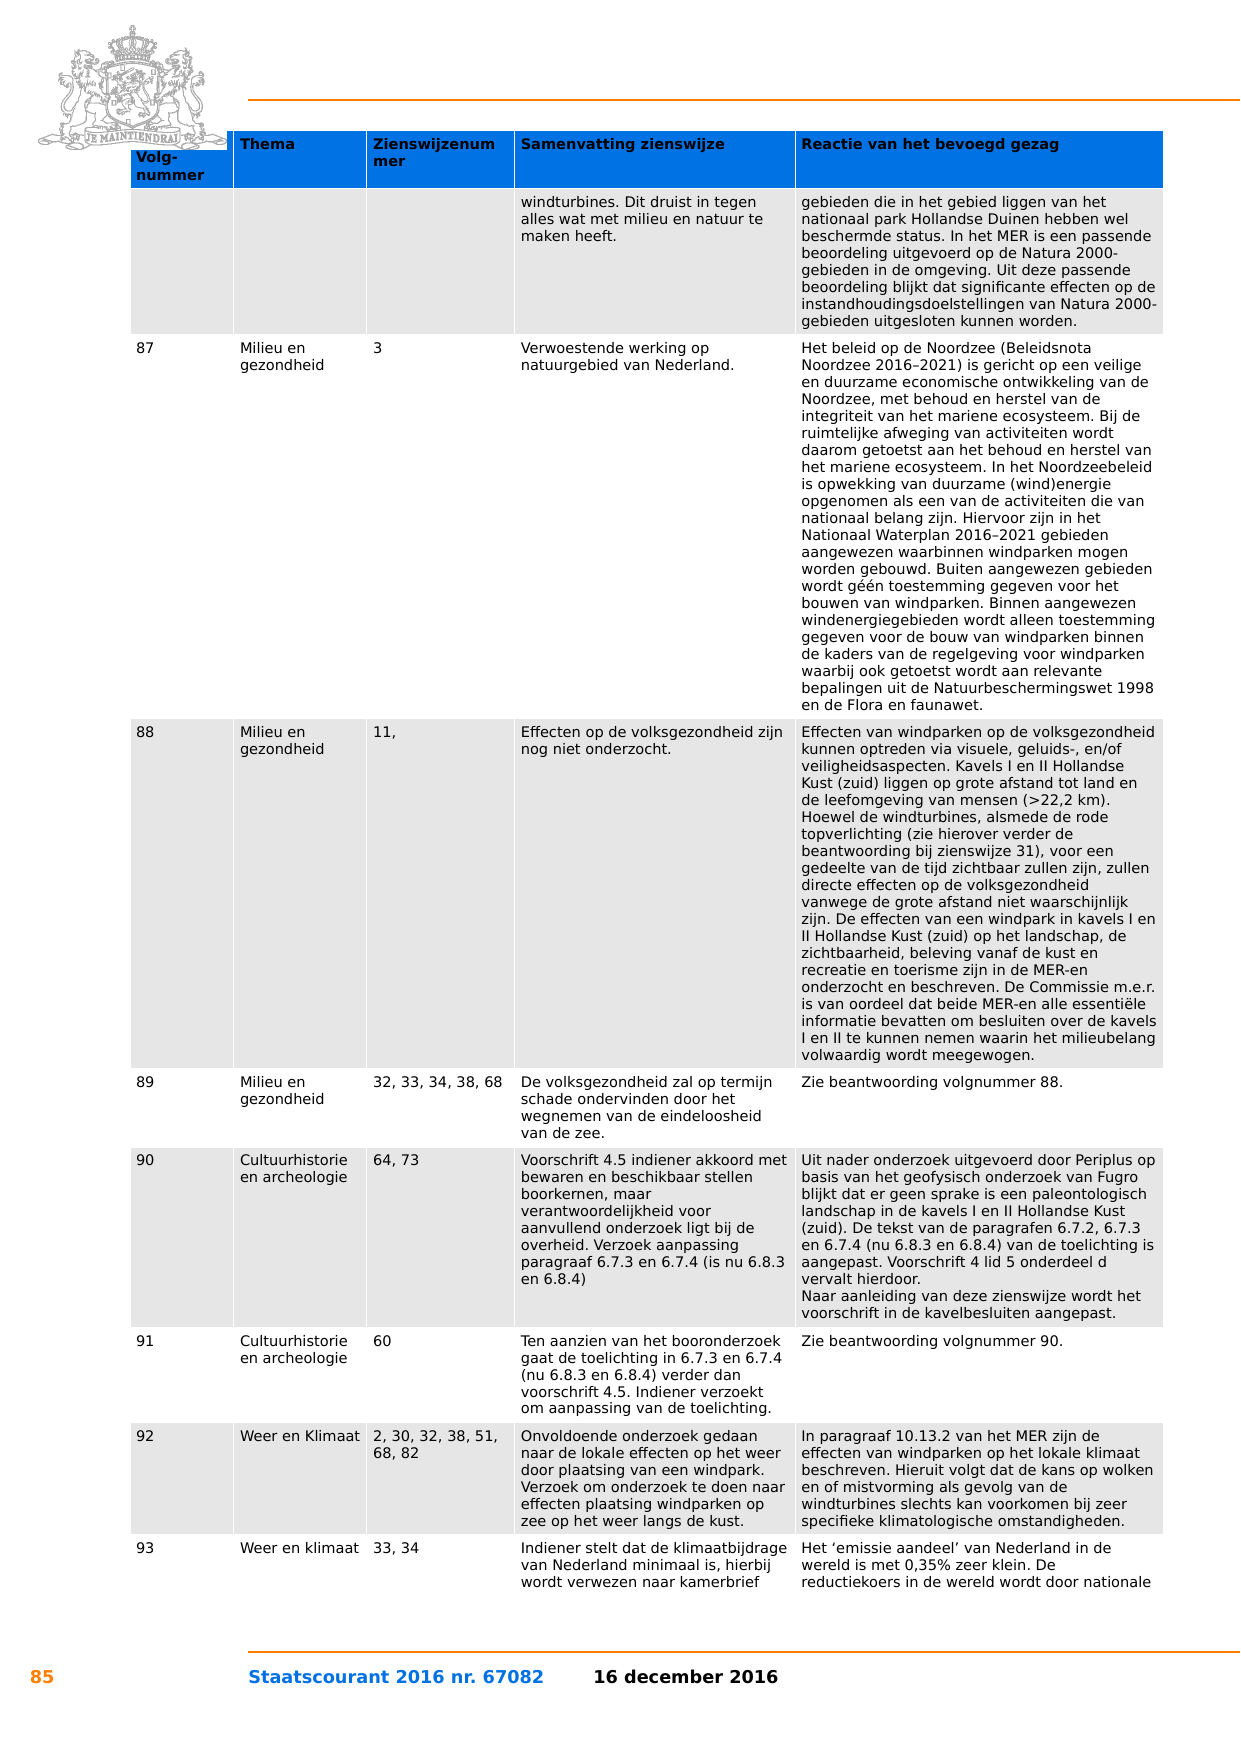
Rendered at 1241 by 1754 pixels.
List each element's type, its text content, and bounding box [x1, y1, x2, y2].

picture [38, 25, 227, 150]
table_cell Effecten van windparken op de volksgezondheid kunnen optreden via visuele, geluids-, en/of veiligheidsaspecten. Kavels I en II Hollandse Kust (zuid) liggen op grote afstand tot land en de leefomgeving van mensen (>22,2 km). Hoewel de windturbines, alsmede de rode topverlichting (zie hierover verder de beantwoording bij zienswijze 31), voor een gedeelte van de tijd zichtbaar zullen zijn, zullen directe effecten op de volksgezondheid vanwege de grote afstand niet waarschijnlijk zijn. De effecten van een windpark in kavels I en II Hollandse Kust (zuid) op het landschap, de zichtbaarheid, beleving vanaf de kust en recreatie en toerisme zijn in de MER-en onderzocht en beschreven. De Commissie m.e.r. is van oordeel dat beide MER-en alle essentiële informatie bevatten om besluiten over de kavels I en II te kunnen nemen waarin het milieubelang volwaardig wordt meegewogen. [796, 719, 1163, 1068]
table_cell windturbines. Dit druist in tegen alles wat met milieu en natuur te maken heeft. [515, 189, 795, 334]
table_cell [131, 189, 233, 334]
table_cell Verwoestende werking op natuurgebied van Nederland. [515, 335, 795, 718]
table_cell Indiener stelt dat de klimaatbijdrage van Nederland minimaal is, hierbij wordt verwezen naar kamerbrief [515, 1535, 795, 1596]
table_cell 88 [131, 719, 233, 1068]
table_cell 33, 34 [367, 1535, 514, 1596]
table_cell [367, 189, 514, 334]
table_cell 92 [131, 1423, 233, 1534]
table_cell Milieu en gezondheid [234, 719, 366, 1068]
table_cell Cultuurhistorie en archeologie [234, 1328, 366, 1422]
table_cell gebieden die in het gebied liggen van het nationaal park Hollandse Duinen hebben wel beschermde status. In het MER is een passende beoordeling uitgevoerd op de Natura 2000-gebieden in de omgeving. Uit deze passende beoordeling blijkt dat significante effecten op de instandhoudingsdoelstellingen van Natura 2000-gebieden uitgesloten kunnen worden. [796, 189, 1163, 334]
table_cell 2, 30, 32, 38, 51, 68, 82 [367, 1423, 514, 1534]
table_cell Ten aanzien van het booronderzoek gaat de toelichting in 6.7.3 en 6.7.4 (nu 6.8.3 en 6.8.4) verder dan voorschrift 4.5. Indiener verzoekt om aanpassing van de toelichting. [515, 1328, 795, 1422]
table_cell Uit nader onderzoek uitgevoerd door Periplus op basis van het geofysisch onderzoek van Fugro blijkt dat er geen sprake is een paleontologisch landschap in de kavels I en II Hollandse Kust (zuid). De tekst van de paragrafen 6.7.2, 6.7.3 en 6.7.4 (nu 6.8.3 en 6.8.4) van de toelichting is aangepast. Voorschrift 4 lid 5 onderdeel d vervalt hierdoor. Naar aanleiding van deze zienswijze wordt het voorschrift in de kavelbesluiten aangepast. [796, 1148, 1163, 1327]
table_header Thema [234, 131, 366, 188]
table_cell Milieu en gezondheid [234, 335, 366, 718]
table_cell 32, 33, 34, 38, 68 [367, 1069, 514, 1147]
table_cell 87 [131, 335, 233, 718]
table_cell 89 [131, 1069, 233, 1147]
table_cell [234, 189, 366, 334]
table_cell 90 [131, 1148, 233, 1327]
table_cell 11, [367, 719, 514, 1068]
table_cell 91 [131, 1328, 233, 1422]
table_cell 3 [367, 335, 514, 718]
table_cell Zie beantwoording volgnummer 88. [796, 1069, 1163, 1147]
table_cell Weer en Klimaat [234, 1423, 366, 1534]
table_cell 64, 73 [367, 1148, 514, 1327]
table_cell Weer en klimaat [234, 1535, 366, 1596]
table_header Samenvatting zienswijze [515, 131, 795, 188]
table_cell Onvoldoende onderzoek gedaan naar de lokale effecten op het weer door plaatsing van een windpark. Verzoek om onderzoek te doen naar effecten plaatsing windparken op zee op het weer langs de kust. [515, 1423, 795, 1534]
table_cell 60 [367, 1328, 514, 1422]
table_header Volg-nummer [131, 131, 233, 188]
table_cell Het ‘emissie aandeel’ van Nederland in de wereld is met 0,35% zeer klein. De reductiekoers in de wereld wordt door nationale [796, 1535, 1163, 1596]
table_cell Cultuurhistorie en archeologie [234, 1148, 366, 1327]
table_header Zienswijzenummer [367, 131, 514, 188]
table_cell Effecten op de volksgezondheid zijn nog niet onderzocht. [515, 719, 795, 1068]
table_cell Zie beantwoording volgnummer 90. [796, 1328, 1163, 1422]
table_header Reactie van het bevoegd gezag [796, 131, 1163, 188]
table_cell 93 [131, 1535, 233, 1596]
table_cell De volksgezondheid zal op termijn schade ondervinden door het wegnemen van de eindeloosheid van de zee. [515, 1069, 795, 1147]
table_cell Het beleid op de Noordzee (Beleidsnota Noordzee 2016–2021) is gericht op een veilige en duurzame economische ontwikkeling van de Noordzee, met behoud en herstel van de integriteit van het mariene ecosysteem. Bij de ruimtelijke afweging van activiteiten wordt daarom getoetst aan het behoud en herstel van het mariene ecosysteem. In het Noordzeebeleid is opwekking van duurzame (wind)energie opgenomen als een van de activiteiten die van nationaal belang zijn. Hiervoor zijn in het Nationaal Waterplan 2016–2021 gebieden aangewezen waarbinnen windparken mogen worden gebouwd. Buiten aangewezen gebieden wordt géén toestemming gegeven voor het bouwen van windparken. Binnen aangewezen windenergiegebieden wordt alleen toestemming gegeven voor de bouw van windparken binnen de kaders van de regelgeving voor windparken waarbij ook getoetst wordt aan relevante bepalingen uit de Natuurbeschermingswet 1998 en de Flora en faunawet. [796, 335, 1163, 718]
table_cell In paragraaf 10.13.2 van het MER zijn de effecten van windparken op het lokale klimaat beschreven. Hieruit volgt dat de kans op wolken en of mistvorming als gevolg van de windturbines slechts kan voorkomen bij zeer specifieke klimatologische omstandigheden. [796, 1423, 1163, 1534]
table_cell Milieu en gezondheid [234, 1069, 366, 1147]
table_cell Voorschrift 4.5 indiener akkoord met bewaren en beschikbaar stellen boorkernen, maar verantwoordelijkheid voor aanvullend onderzoek ligt bij de overheid. Verzoek aanpassing paragraaf 6.7.3 en 6.7.4 (is nu 6.8.3 en 6.8.4) [515, 1148, 795, 1327]
